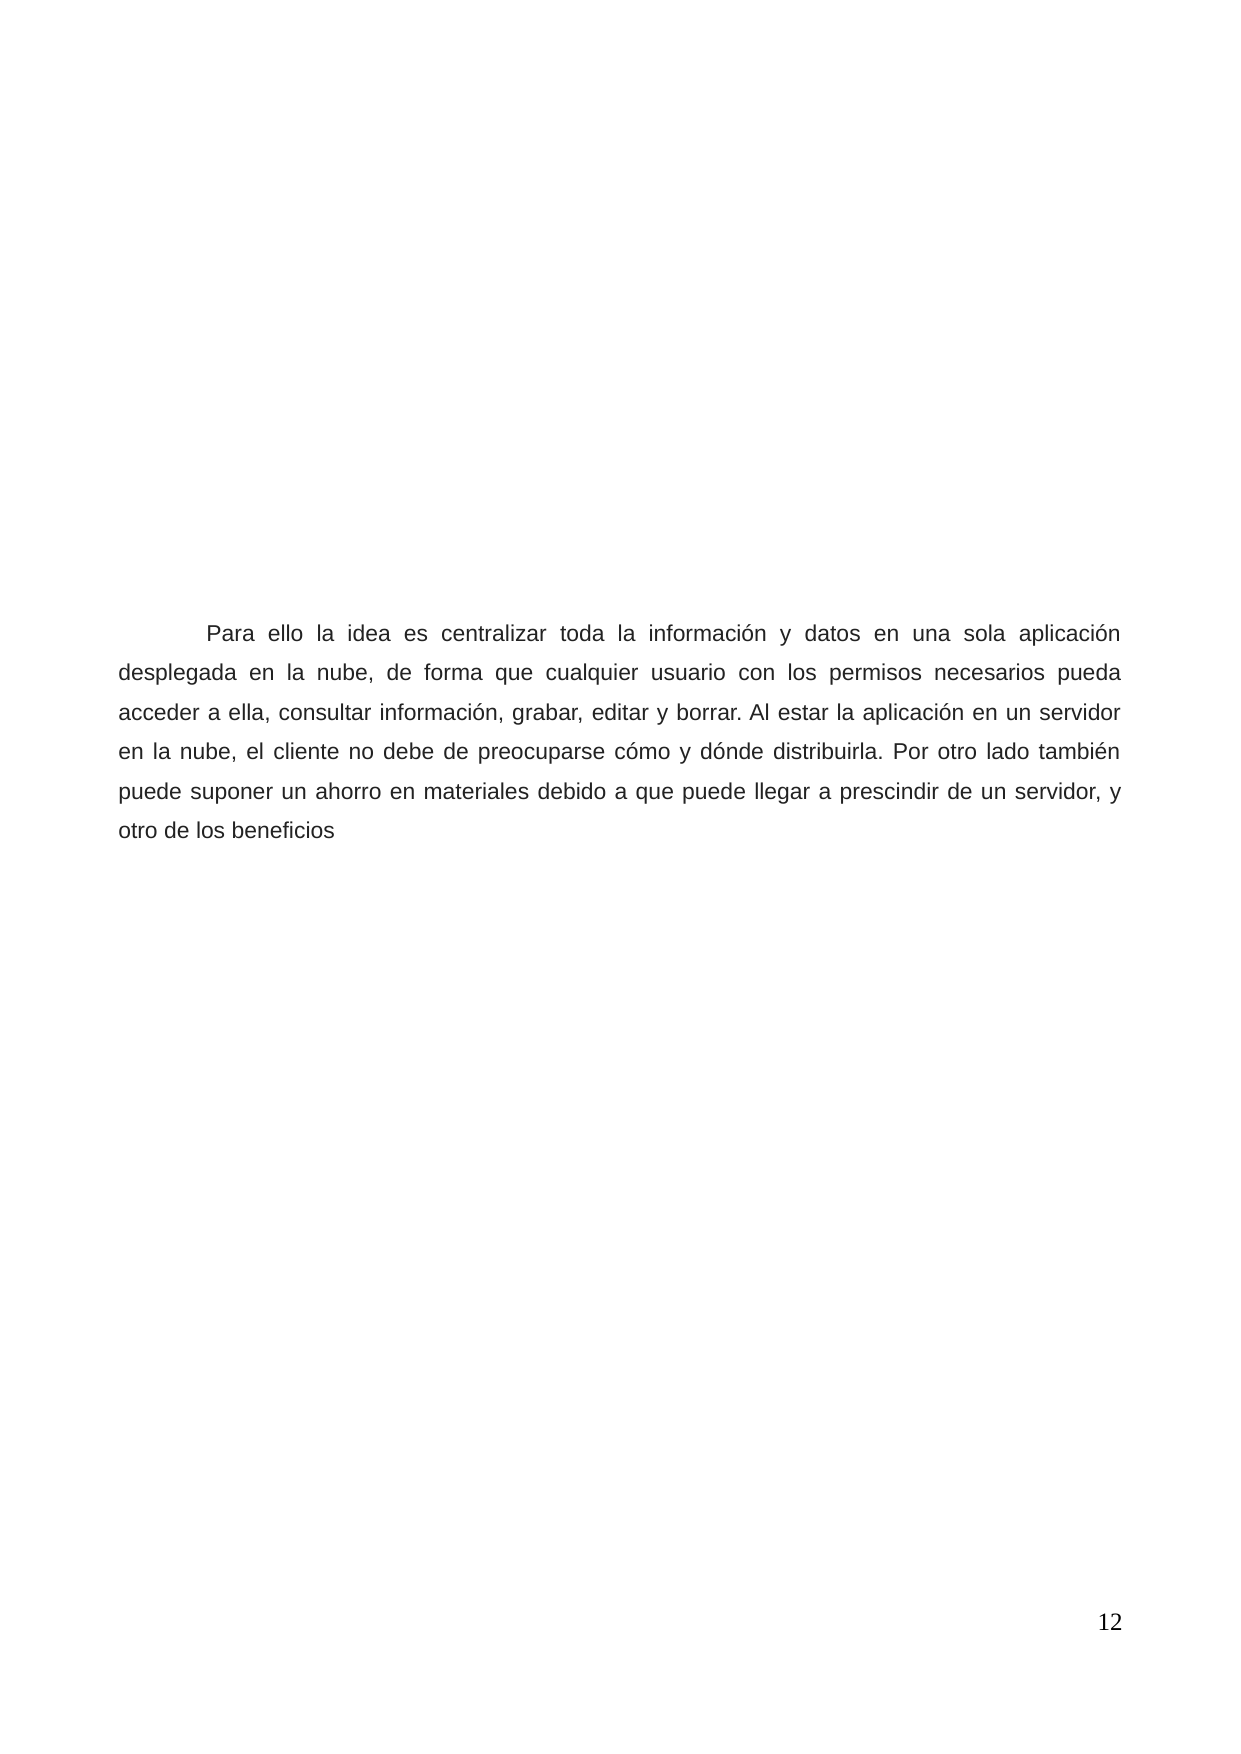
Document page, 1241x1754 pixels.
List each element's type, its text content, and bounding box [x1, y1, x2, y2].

text Para ello la idea es centralizar toda la información y datos en una sola aplicación desplegada en la nube, de forma que cualquier usuario con los permisos necesarios pueda acceder a ella, consultar información, grabar, editar y borrar. Al estar la aplicación en un servidor en la nube, el cliente no debe de preocuparse cómo y dónde distribuirla. Por otro lado también puede suponer un ahorro en materiales debido a que puede llegar a prescindir de un servidor, y otro de los beneficios [118, 620, 1122, 843]
